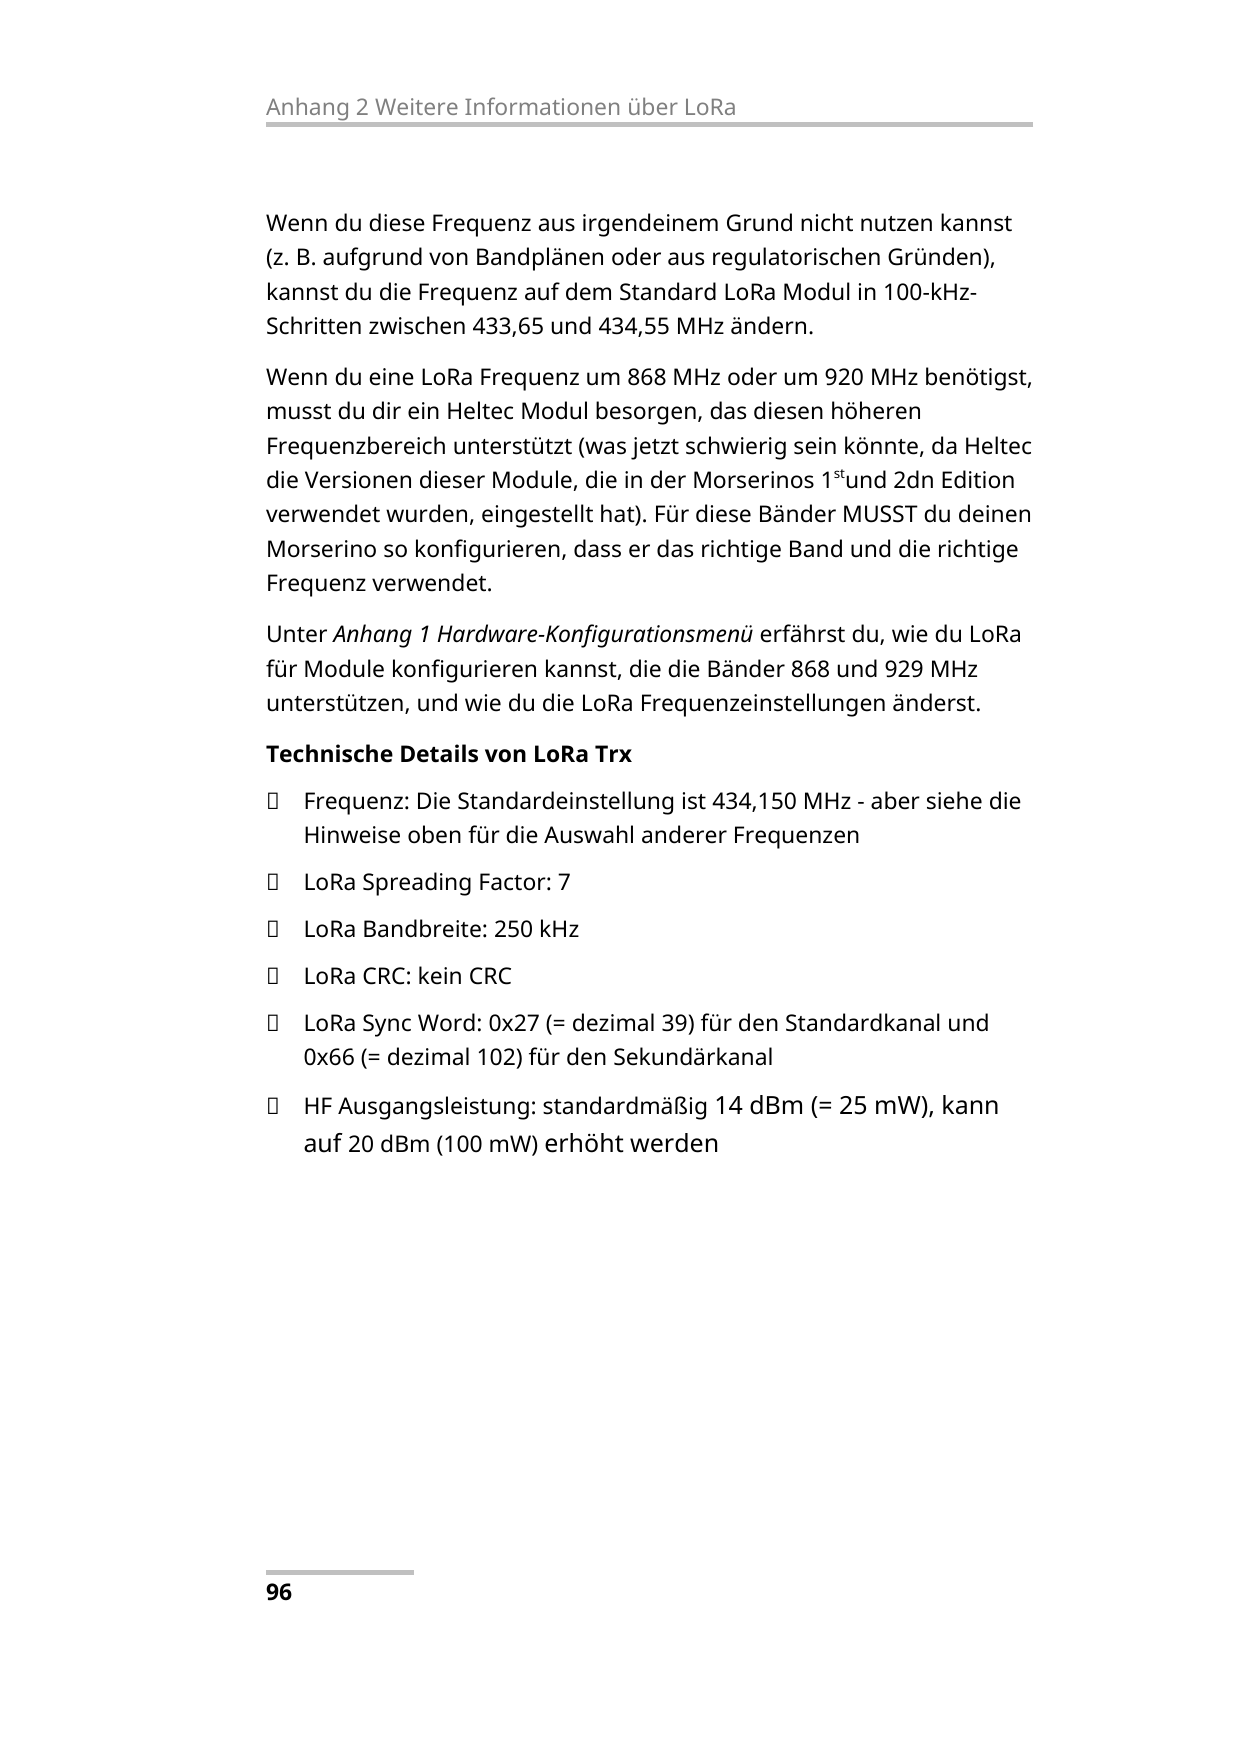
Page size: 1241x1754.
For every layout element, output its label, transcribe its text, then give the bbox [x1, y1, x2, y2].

list LoRa CRC: kein CRC [266, 960, 1033, 991]
list LoRa Spreading Factor: 7 [266, 866, 1033, 897]
list Frequenz: Die Standardeinstellung ist 434,150 MHz - aber siehe die Hinweise oben für die Auswahl anderer Frequenzen [266, 785, 1033, 851]
text Technische Details von LoRa Trx [266, 738, 1033, 769]
list LoRa Bandbreite: 250 kHz [266, 913, 1033, 944]
list LoRa Sync Word: 0x27 (= dezimal 39) für den Standardkanal und 0x66 (= dezimal 102) für den Sekundärkanal [266, 1007, 1033, 1072]
text Wenn du diese Frequenz aus irgendeinem Grund nicht nutzen kannst (z. B. aufgrund von Bandplänen oder aus regulatorischen Gründen), kannst du die Frequenz auf dem Standard LoRa Modul in 100-kHz-Schritten zwischen 433,65 und 434,55 MHz ändern. [266, 207, 1033, 341]
text Wenn du eine LoRa Frequenz um 868 MHz oder um 920 MHz benötigst, musst du dir ein Heltec Modul besorgen, das diesen höheren Frequenzbereich unterstützt (was jetzt schwierig sein könnte, da Heltec die Versionen dieser Module, die in der Morserinos 1stund 2dn Edition verwendet wurden, eingestellt hat). Für diese Bänder MUSST du deinen Morserino so konfigurieren, dass er das richtige Band und die richtige Frequenz verwendet. [266, 361, 1033, 598]
text Unter Anhang 1 Hardware-Konfigurationsmenü erfährst du, wie du LoRa für Module konfigurieren kannst, die die Bänder 868 und 929 MHz unterstützen, und wie du die LoRa Frequenzeinstellungen änderst. [266, 618, 1033, 718]
list HF Ausgangsleistung: standardmäßig 14 dBm (= 25 mW), kann auf 20 dBm (100 mW) erhöht werden [266, 1088, 1033, 1159]
